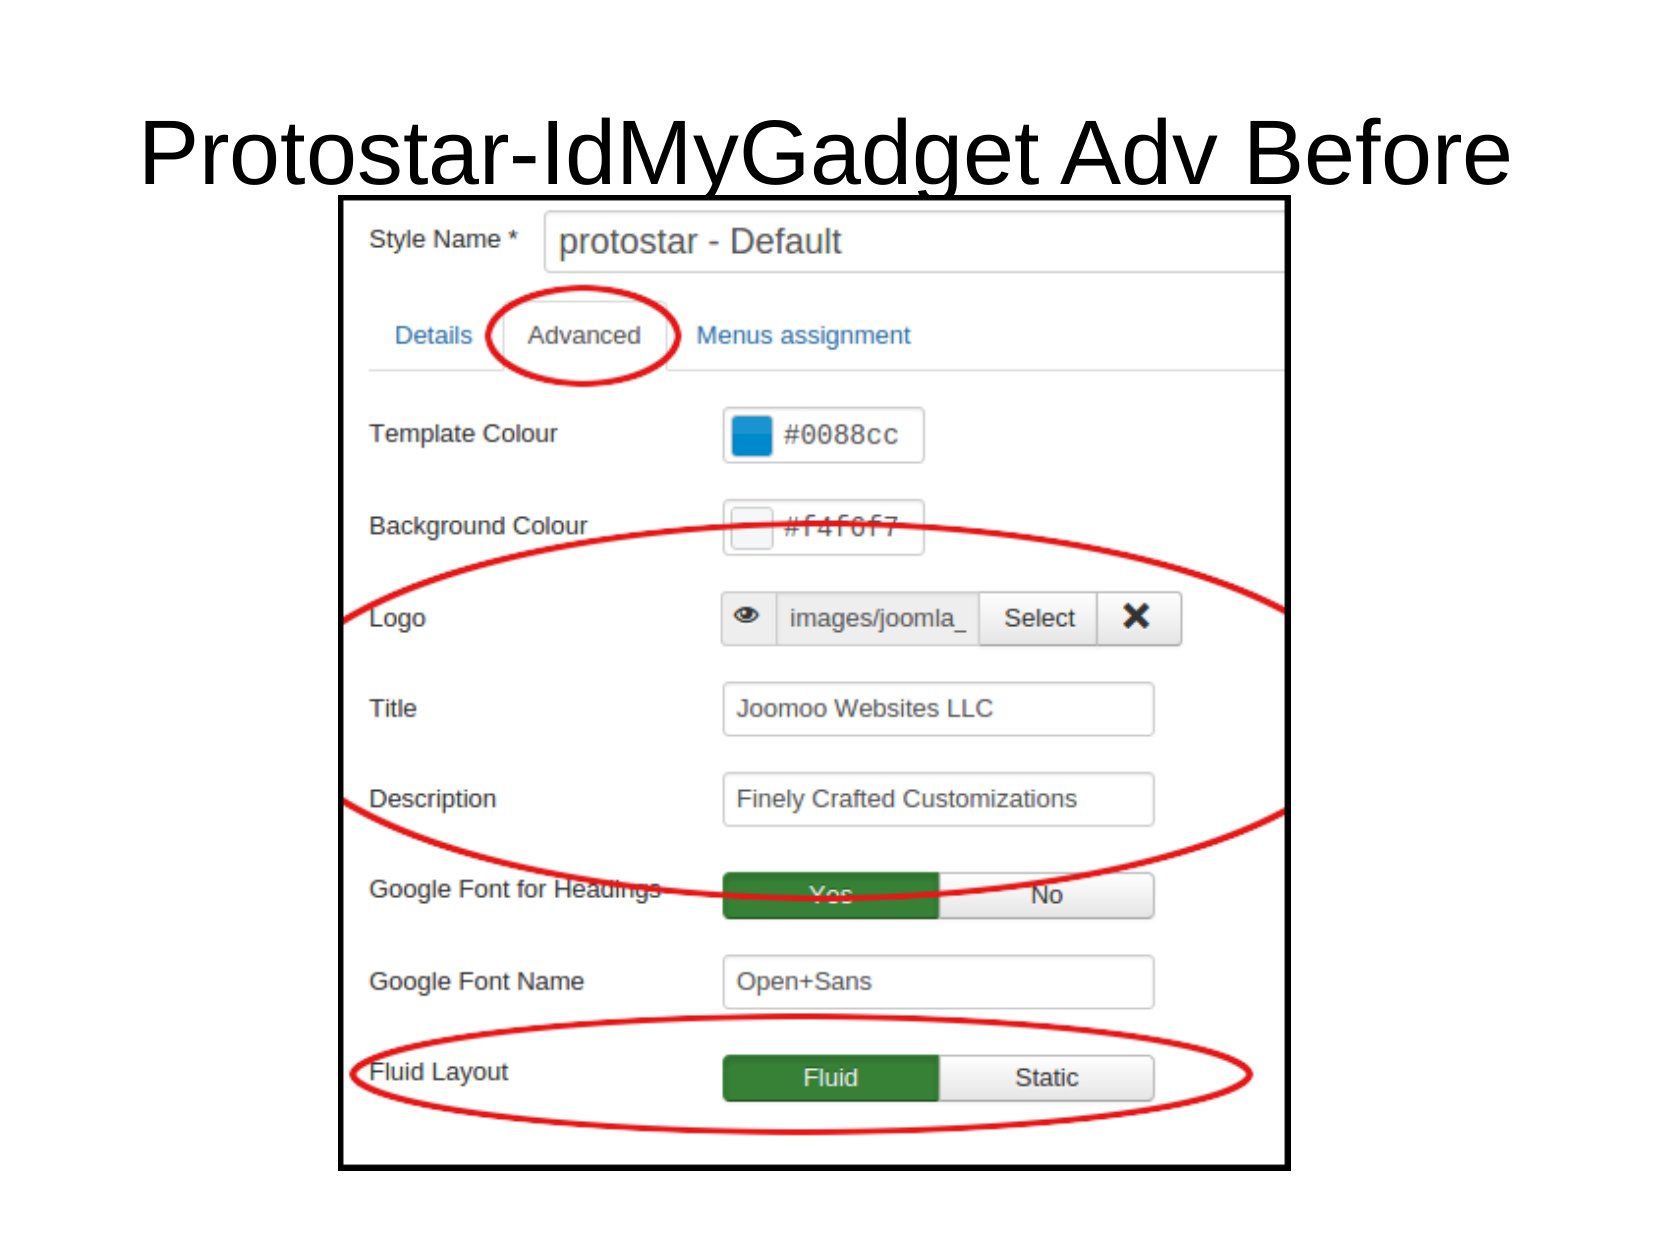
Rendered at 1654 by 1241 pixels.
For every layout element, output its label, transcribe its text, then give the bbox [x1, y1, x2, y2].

picture [338, 195, 1291, 1171]
title Protostar-IdMyGadget Adv Before [82, 49, 1571, 257]
